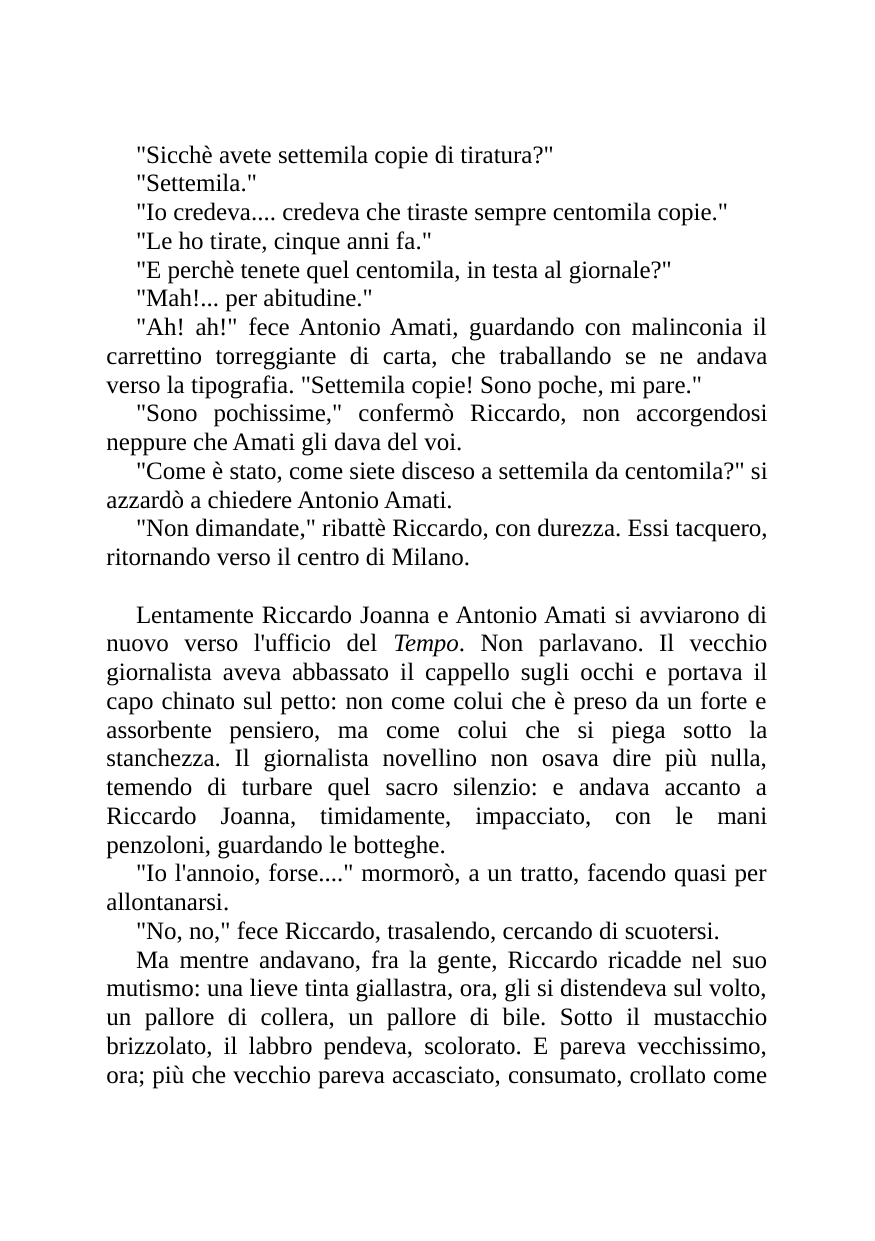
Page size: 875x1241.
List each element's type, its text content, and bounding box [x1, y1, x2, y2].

text "Io credeva.... credeva che tiraste sempre centomila copie." [106, 197, 768, 226]
text "Non dimandate," ribattè Riccardo, con durezza. Essi tacquero, ritornando verso il centro di Milano. [106, 513, 768, 571]
text "Ah! ah!" fece Antonio Amati, guardando con malinconia il carrettino torreggiante di carta, che traballando se ne andava verso la tipografia. "Settemila copie! Sono poche, mi pare." [106, 312, 768, 398]
text "Le ho tirate, cinque anni fa." [106, 226, 768, 255]
text "Mah!... per abitudine." [106, 283, 768, 312]
text "Sicchè avete settemila copie di tiratura?" [106, 140, 768, 168]
text "Sono pochissime," confermò Riccardo, non accorgendosi neppure che Amati gli dava del voi. [106, 398, 768, 456]
text "E perchè tenete quel centomila, in testa al giornale?" [106, 255, 768, 283]
text Ma mentre andavano, fra la gente, Riccardo ricadde nel suo mutismo: una lieve tinta giallastra, ora, gli si distendeva sul volto, un pallore di collera, un pallore di bile. Sotto il mustacchio brizzolato, il labbro pendeva, scolorato. E pareva vecchissimo, ora; più che vecchio pareva accasciato, consumato, crollato come [106, 945, 768, 1088]
text Lentamente Riccardo Joanna e Antonio Amati si avviarono di nuovo verso l'ufficio del Tempo. Non parlavano. Il vecchio giornalista aveva abbassato il cappello sugli occhi e portava il capo chinato sul petto: non come colui che è preso da un forte e assorbente pensiero, ma come colui che si piega sotto la stanchezza. Il giornalista novellino non osava dire più nulla, temendo di turbare quel sacro silenzio: e andava accanto a Riccardo Joanna, timidamente, impacciato, con le mani penzoloni, guardando le botteghe. [106, 600, 768, 858]
text "Io l'annoio, forse...." mormorò, a un tratto, facendo quasi per allontanarsi. [106, 858, 768, 916]
text "Come è stato, come siete disceso a settemila da centomila?" si azzardò a chiedere Antonio Amati. [106, 456, 768, 513]
text "No, no," fece Riccardo, trasalendo, cercando di scuotersi. [106, 916, 768, 945]
text "Settemila." [106, 168, 768, 197]
